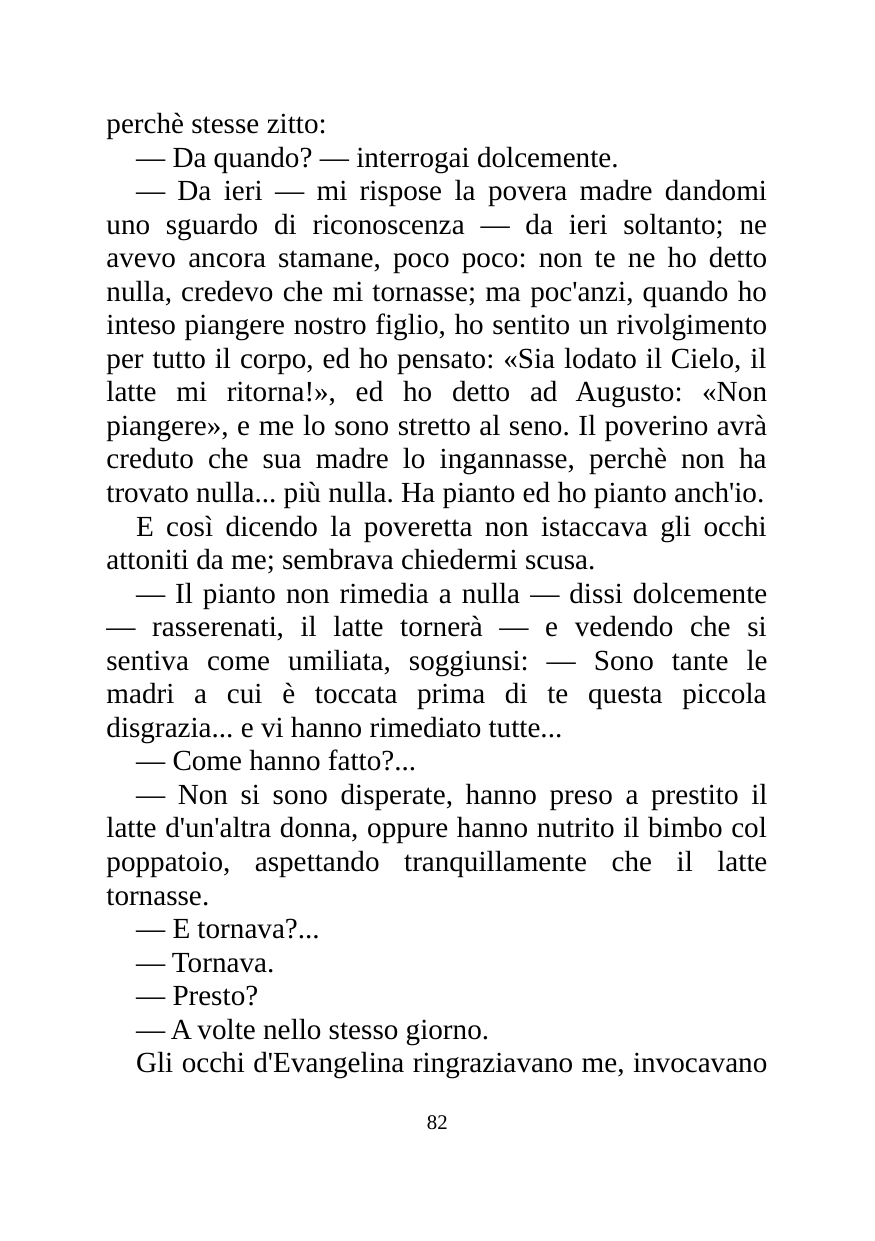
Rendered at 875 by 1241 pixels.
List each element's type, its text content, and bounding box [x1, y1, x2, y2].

text — Da quando? — interrogai dolcemente. [106, 140, 768, 173]
text — E tornava?... [106, 911, 768, 945]
text — Come hanno fatto?... [106, 743, 768, 777]
text — Presto? [106, 978, 768, 1012]
text — Da ieri — mi rispose la povera madre dandomi uno sguardo di riconoscenza — da ieri soltanto; ne avevo ancora stamane, poco poco: non te ne ho detto nulla, credevo che mi tornasse; ma poc'anzi, quando ho inteso piangere nostro figlio, ho sentito un rivolgimento per tutto il corpo, ed ho pensato: «Sia lodato il Cielo, il latte mi ritorna!», ed ho detto ad Augusto: «Non piangere», e me lo sono stretto al seno. Il poverino avrà creduto che sua madre lo ingannasse, perchè non ha trovato nulla... più nulla. Ha pianto ed ho pianto anch'io. [106, 173, 768, 509]
text — Non si sono disperate, hanno preso a prestito il latte d'un'altra donna, oppure hanno nutrito il bimbo col poppatoio, aspettando tranquillamente che il latte tornasse. [106, 777, 768, 911]
text perchè stesse zitto: [106, 106, 768, 140]
text — A volte nello stesso giorno. [106, 1012, 768, 1045]
text E così dicendo la poveretta non istaccava gli occhi attoniti da me; sembrava chiedermi scusa. [106, 509, 768, 576]
text — Tornava. [106, 945, 768, 978]
text — Il pianto non rimedia a nulla — dissi dolcemente — rasserenati, il latte tornerà — e vedendo che si sentiva come umiliata, soggiunsi: — Sono tante le madri a cui è toccata prima di te questa piccola disgrazia... e vi hanno rimediato tutte... [106, 576, 768, 743]
text Gli occhi d'Evangelina ringraziavano me, invocavano [106, 1045, 768, 1079]
